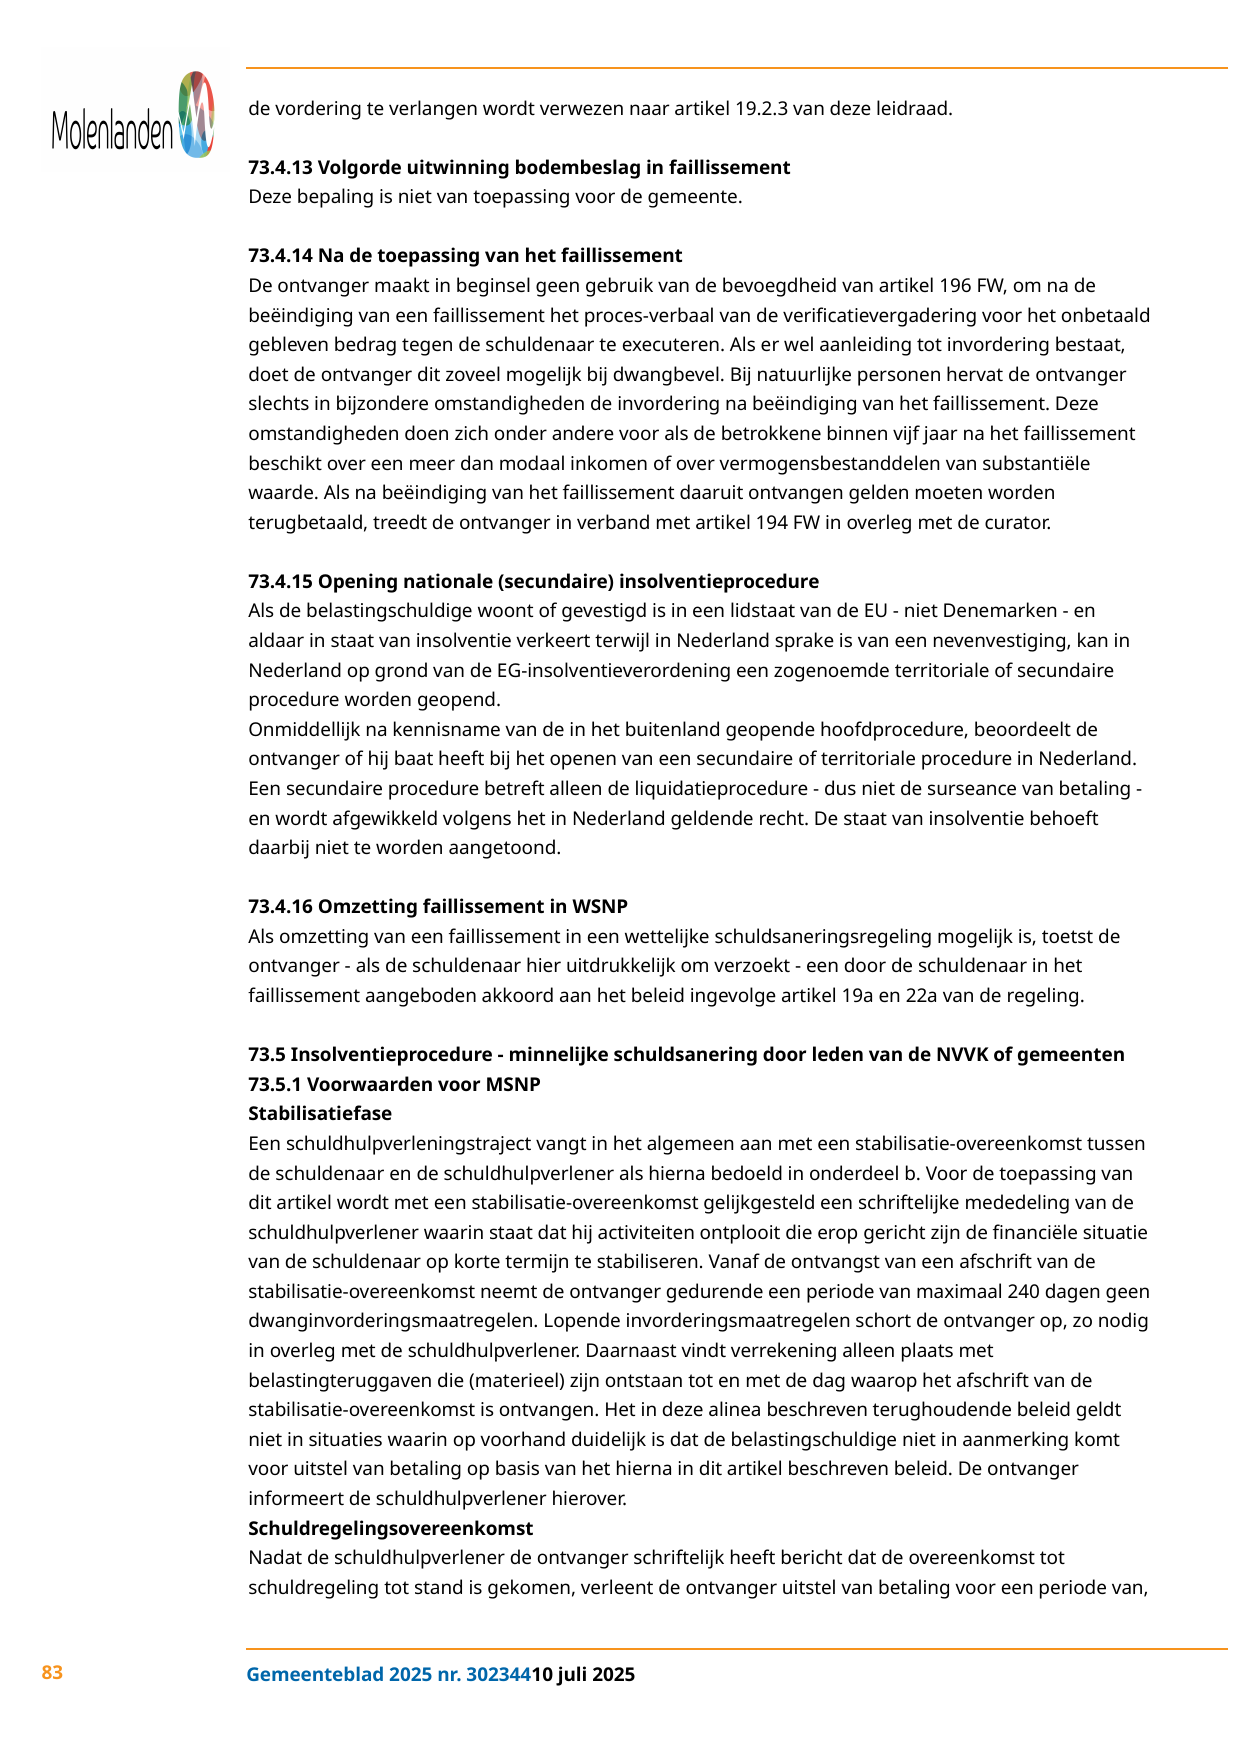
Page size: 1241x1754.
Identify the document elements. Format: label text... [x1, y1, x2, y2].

text De ontvanger maakt in beginsel geen gebruik van de bevoegdheid van artikel 196 FW, om na de beëindiging van een faillissement het proces-verbaal van de verificatievergadering voor het onbetaald gebleven bedrag tegen de schuldenaar te executeren. Als er wel aanleiding tot invordering bestaat, doet de ontvanger dit zoveel mogelijk bij dwangbevel. Bij natuurlijke personen hervat de ontvanger slechts in bijzondere omstandigheden de invordering na beëindiging van het faillissement. Deze omstandigheden doen zich onder andere voor als de betrokkene binnen vijf jaar na het faillissement beschikt over een meer dan modaal inkomen of over vermogensbestanddelen van substantiële waarde. Als na beëindiging van het faillissement daaruit ontvangen gelden moeten worden terugbetaald, treedt de ontvanger in verband met artikel 194 FW in overleg met de curator. [248, 272, 1152, 535]
text 73.4.13 Volgorde uitwinning bodembeslag in faillissement [248, 154, 1152, 180]
text 73.5.1 Voorwaarden voor MSNP [248, 1071, 1152, 1097]
text de vordering te verlangen wordt verwezen naar artikel 19.2.3 van deze leidraad. [248, 95, 1152, 121]
text Deze bepaling is niet van toepassing voor de gemeente. [248, 183, 1152, 209]
text 73.4.15 Opening nationale (secundaire) insolventieprocedure [248, 568, 1152, 594]
text 73.5 Insolventieprocedure - minnelijke schuldsanering door leden van de NVVK of gemeenten [248, 1041, 1152, 1067]
text 73.4.14 Na de toepassing van het faillissement [248, 243, 1152, 268]
text Als omzetting van een faillissement in een wettelijke schuldsaneringsregeling mogelijk is, toetst de ontvanger - als de schuldenaar hier uitdrukkelijk om verzoekt - een door de schuldenaar in het faillissement aangeboden akkoord aan het beleid ingevolge artikel 19a en 22a van de regeling. [248, 923, 1152, 1008]
text Onmiddellijk na kennisname van de in het buitenland geopende hoofdprocedure, beoordeelt de ontvanger of hij baat heeft bij het openen van een secundaire of territoriale procedure in Nederland. Een secundaire procedure betreft alleen de liquidatieprocedure - dus niet de surseance van betaling - en wordt afgewikkeld volgens het in Nederland geldende recht. De staat van insolventie behoeft daarbij niet te worden aangetoond. [248, 716, 1152, 860]
text Nadat de schuldhulpverlener de ontvanger schriftelijk heeft bericht dat de overeenkomst tot schuldregeling tot stand is gekomen, verleent de ontvanger uitstel van betaling voor een periode van, [248, 1544, 1152, 1600]
text Schuldregelingsovereenkomst [248, 1515, 1152, 1541]
text Een schuldhulpverleningstraject vangt in het algemeen aan met een stabilisatie-overeenkomst tussen de schuldenaar en de schuldhulpverlener als hierna bedoeld in onderdeel b. Voor de toepassing van dit artikel wordt met een stabilisatie-overeenkomst gelijkgesteld een schriftelijke mededeling van de schuldhulpverlener waarin staat dat hij activiteiten ontplooit die erop gericht zijn de financiële situatie van de schuldenaar op korte termijn te stabiliseren. Vanaf de ontvangst van een afschrift van de stabilisatie-overeenkomst neemt de ontvanger gedurende een periode van maximaal 240 dagen geen dwanginvorderingsmaatregelen. Lopende invorderingsmaatregelen schort de ontvanger op, zo nodig in overleg met de schuldhulpverlener. Daarnaast vindt verrekening alleen plaats met belastingteruggaven die (materieel) zijn ontstaan tot en met de dag waarop het afschrift van de stabilisatie-overeenkomst is ontvangen. Het in deze alinea beschreven terughoudende beleid geldt niet in situaties waarin op voorhand duidelijk is dat de belastingschuldige niet in aanmerking komt voor uitstel van betaling op basis van het hierna in dit artikel beschreven beleid. De ontvanger informeert de schuldhulpverlener hierover. [248, 1130, 1152, 1511]
picture [41, 47, 231, 172]
text Als de belastingschuldige woont of gevestigd is in een lidstaat van de EU - niet Denemarken - en aldaar in staat van insolventie verkeert terwijl in Nederland sprake is van een nevenvestiging, kan in Nederland op grond van de EG-insolventieverordening een zogenoemde territoriale of secundaire procedure worden geopend. [248, 598, 1152, 712]
text Stabilisatiefase [248, 1101, 1152, 1126]
text 73.4.16 Omzetting faillissement in WSNP [248, 893, 1152, 919]
